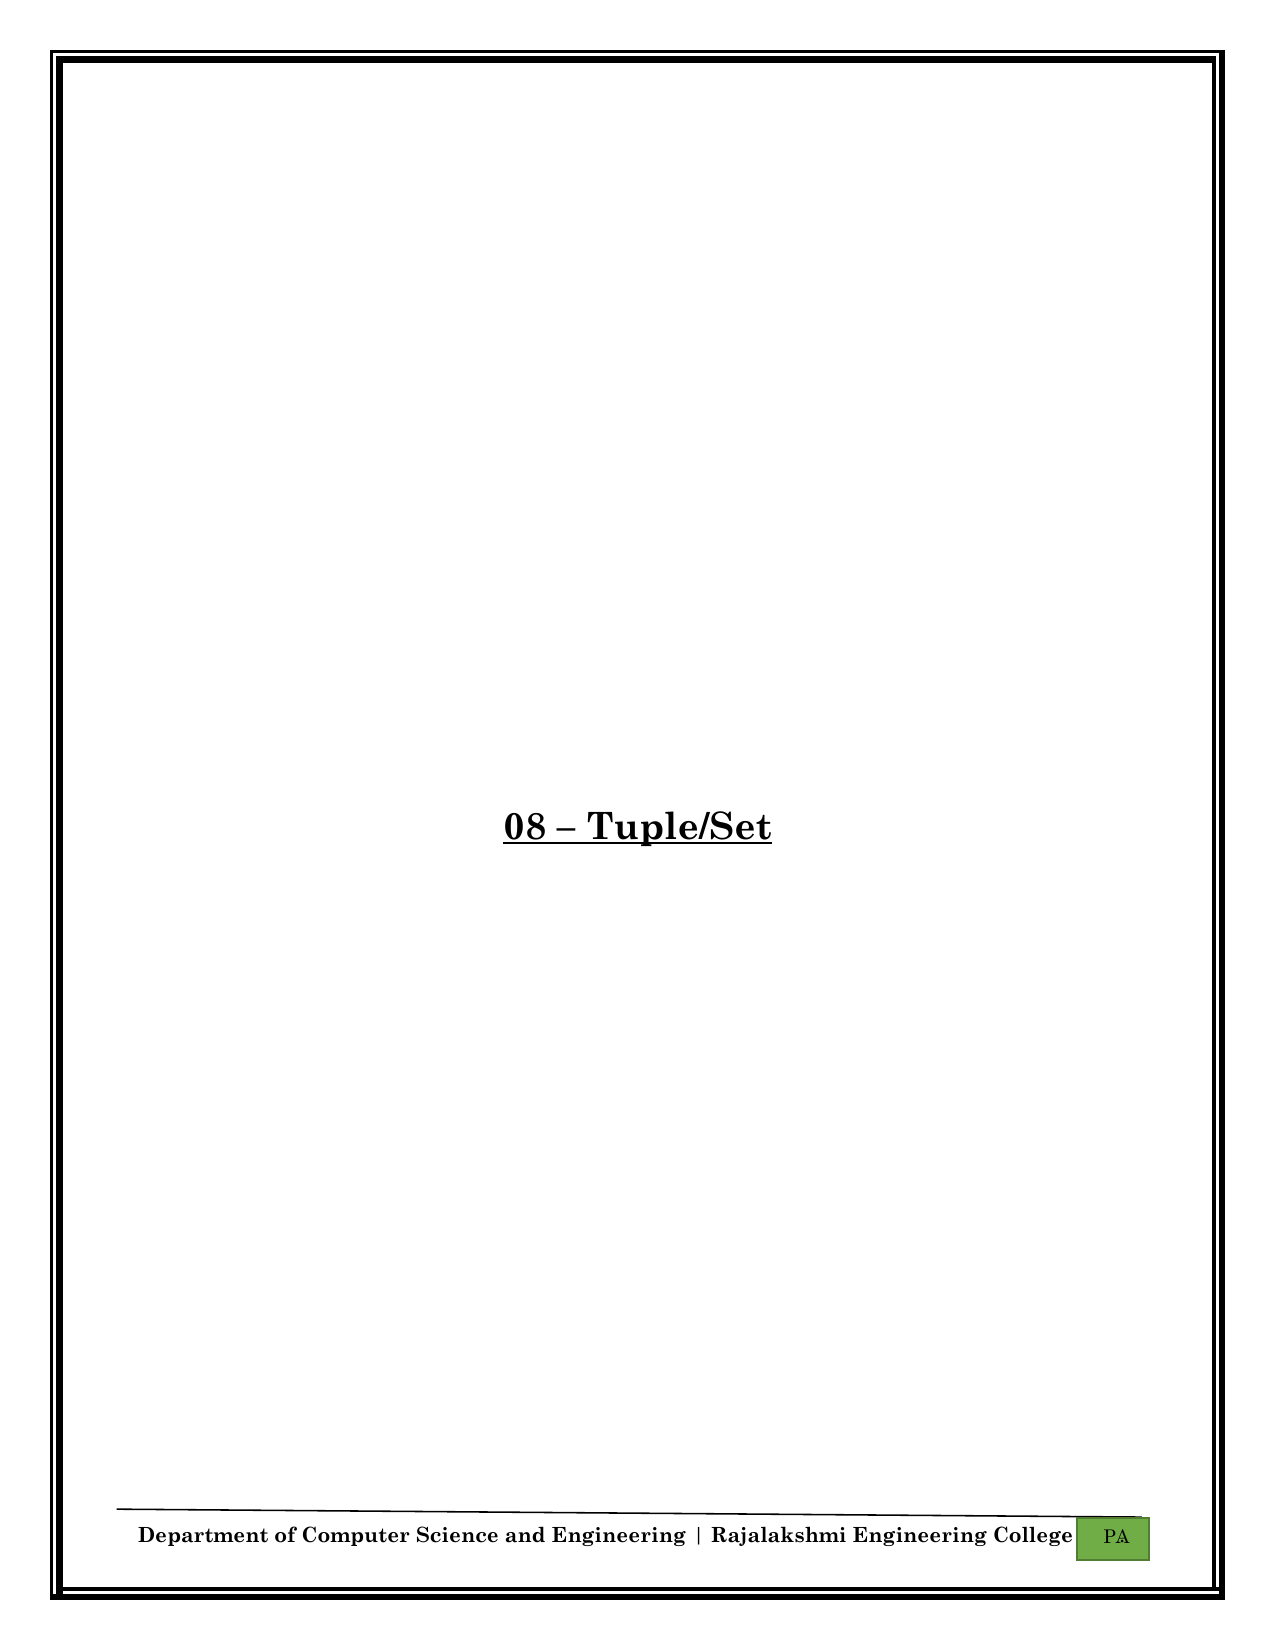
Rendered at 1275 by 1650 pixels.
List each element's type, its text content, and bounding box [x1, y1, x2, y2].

text 08 – Tuple/Set [150, 803, 1125, 848]
